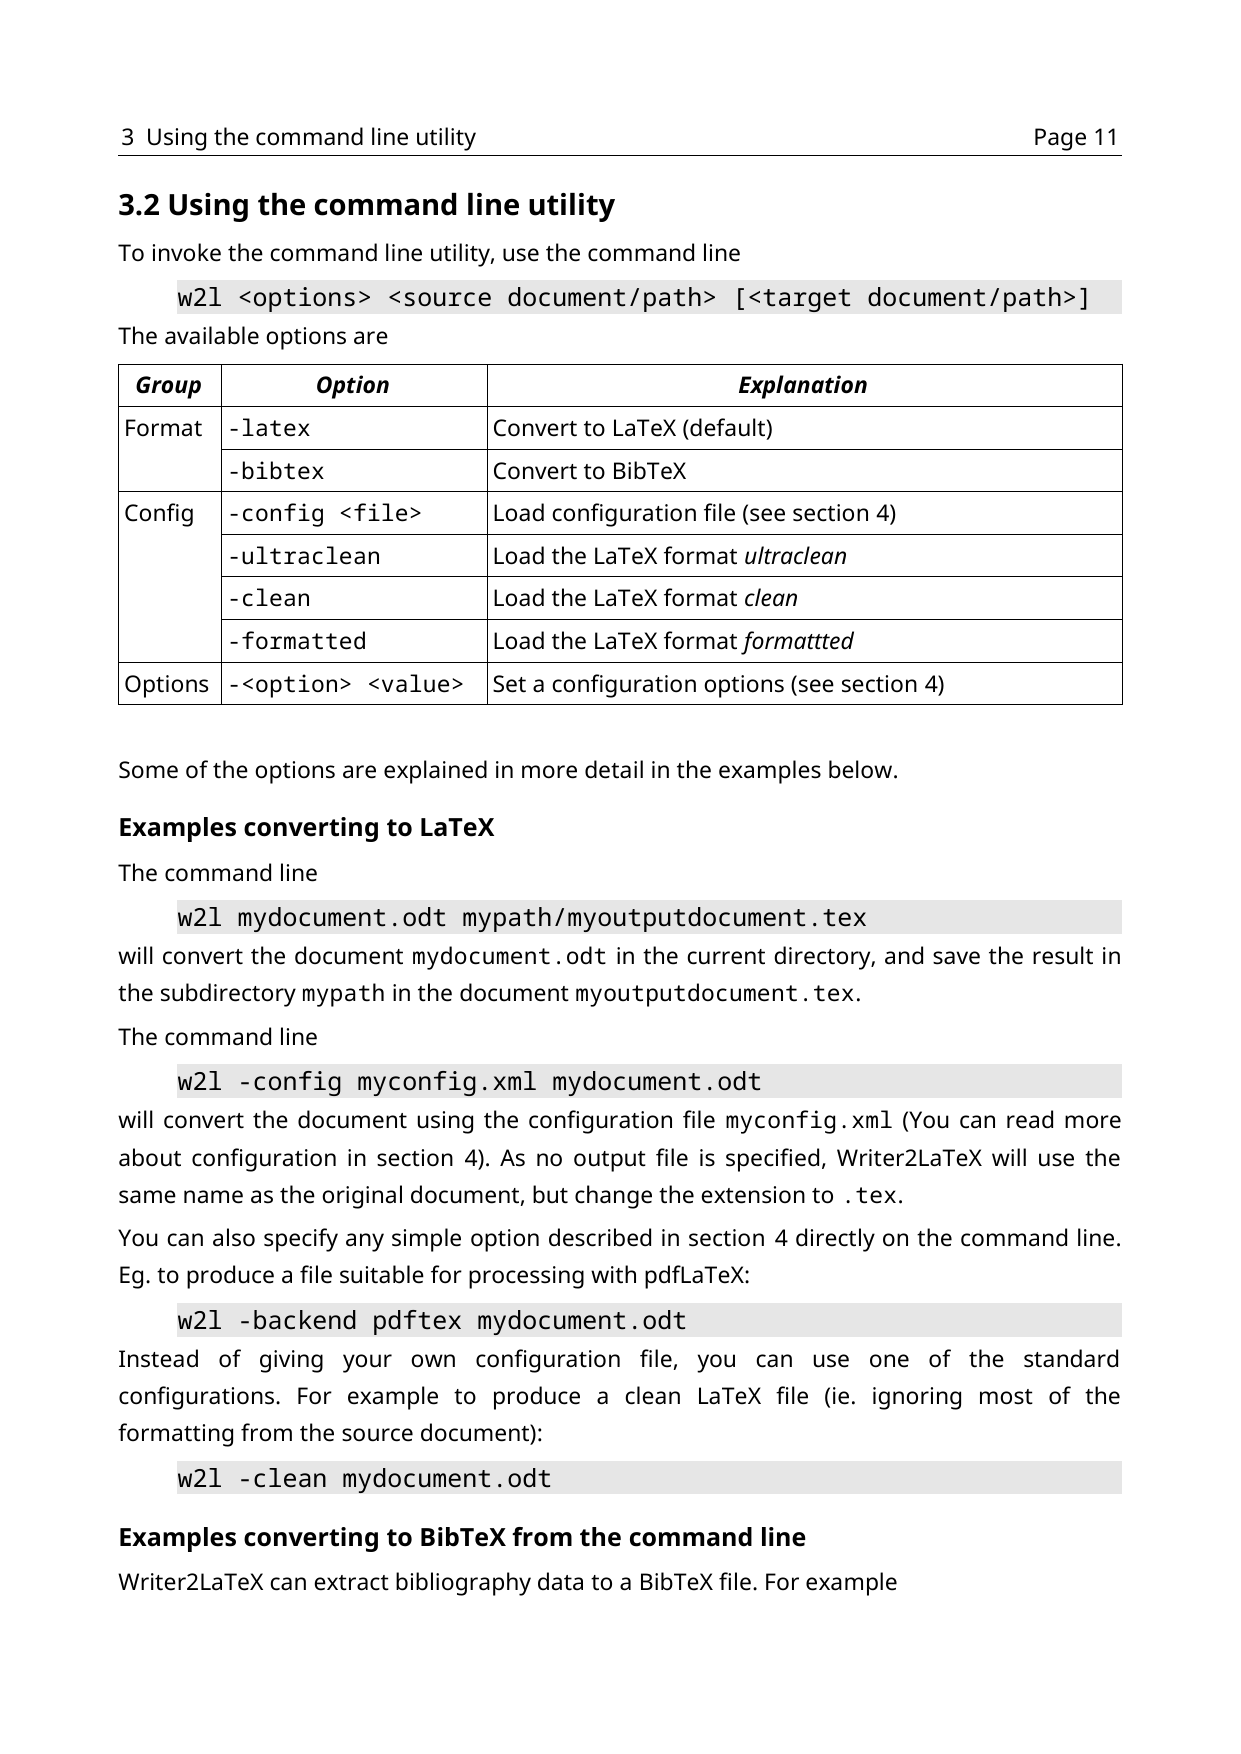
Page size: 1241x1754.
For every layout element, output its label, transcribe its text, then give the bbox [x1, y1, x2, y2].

table_header Option [222, 365, 487, 406]
text The available options are [118, 320, 1122, 351]
table_cell Set a configuration options (see section 4) [488, 663, 1122, 704]
text w2l -clean mydocument.odt [177, 1461, 1122, 1494]
table_cell -bibtex [222, 450, 487, 491]
text Instead of giving your own configuration file, you can use one of the standard configurations. For example to produce a clean LaTeX file (ie. ignoring most of the formatting from the source document): [118, 1343, 1122, 1448]
text The command line [118, 857, 1122, 888]
table_cell Format [119, 407, 221, 491]
subtitle Examples converting to BibTeX from the command line [118, 1519, 1122, 1553]
table_cell Load the LaTeX format formattted [488, 620, 1122, 662]
table_header Explanation [488, 365, 1122, 406]
subtitle Using the command line utility [118, 184, 1122, 224]
table_cell -clean [222, 577, 487, 619]
text To invoke the command line utility, use the command line [118, 237, 1122, 268]
table_cell -<option> <value> [222, 663, 487, 704]
text Writer2LaTeX can extract bibliography data to a BibTeX file. For example [118, 1566, 1122, 1597]
table_header -latex [222, 407, 487, 449]
table_header Group [119, 365, 221, 406]
table_cell Load the LaTeX format ultraclean [488, 535, 1122, 576]
text Some of the options are explained in more detail in the examples below. [118, 754, 1122, 785]
table_header Load configuration file (see section 4) [488, 492, 1122, 534]
table_cell Convert to BibTeX [488, 450, 1122, 491]
text w2l -backend pdftex mydocument.odt [177, 1303, 1122, 1337]
text will convert the document mydocument.odt in the current directory, and save the result in the subdirectory mypath in the document myoutputdocument.tex. [118, 940, 1122, 1008]
text The command line [118, 1021, 1122, 1052]
table_cell -formatted [222, 620, 487, 662]
table_header -config <file> [222, 492, 487, 534]
text w2l mydocument.odt mypath/myoutputdocument.tex [177, 900, 1122, 934]
text w2l <options> <source document/path> [<target document/path>] [177, 280, 1122, 314]
subtitle Examples converting to LaTeX [118, 810, 1122, 844]
table_cell Load the LaTeX format clean [488, 577, 1122, 619]
text will convert the document using the configuration file myconfig.xml (You can read more about configuration in section 4). As no output file is specified, Writer2LaTeX will use the same name as the original document, but change the extension to .tex. [118, 1104, 1122, 1210]
table_cell -ultraclean [222, 535, 487, 576]
table_cell Options [119, 663, 221, 704]
table_cell Config [119, 492, 221, 662]
table_header Convert to LaTeX (default) [488, 407, 1122, 449]
text w2l -config myconfig.xml mydocument.odt [177, 1064, 1122, 1098]
text You can also specify any simple option described in section 4 directly on the command line. Eg. to produce a file suitable for processing with pdfLaTeX: [118, 1222, 1122, 1290]
